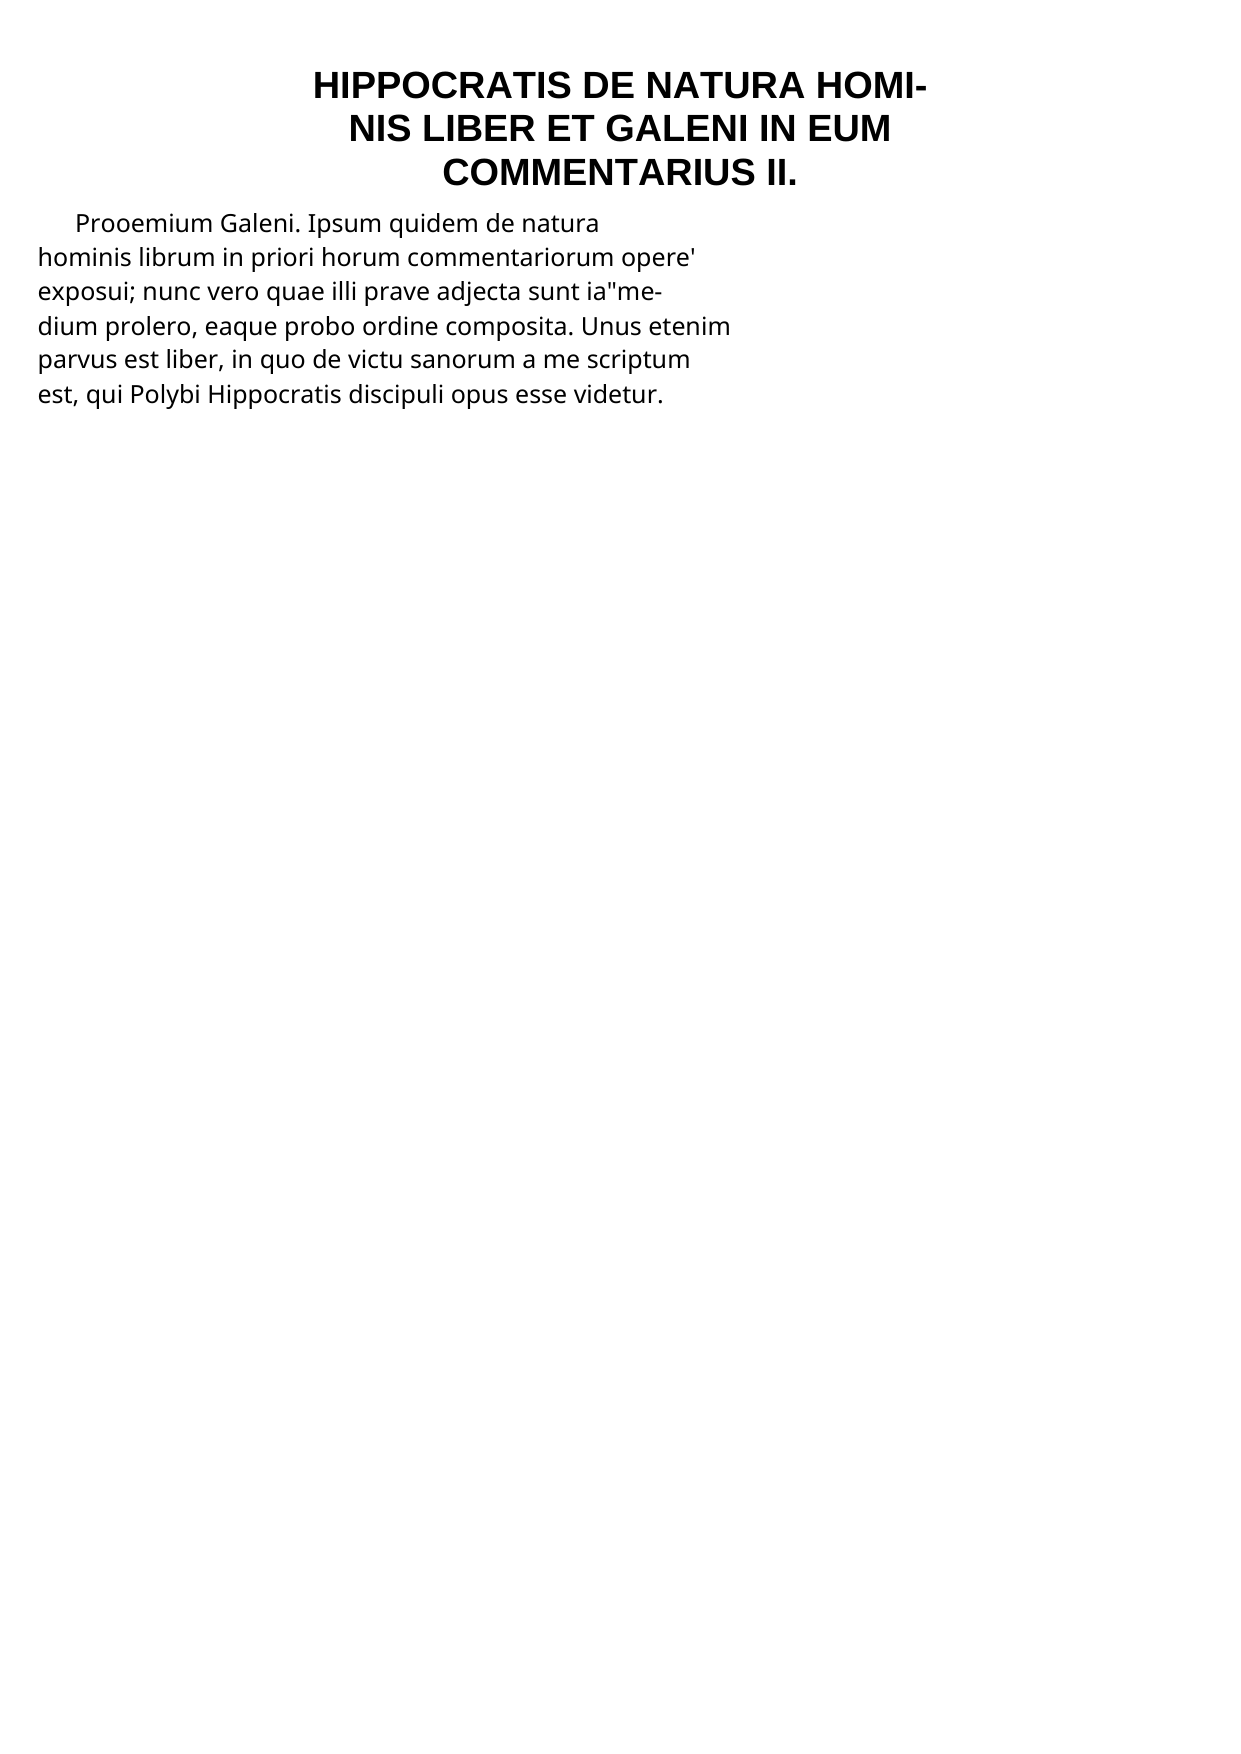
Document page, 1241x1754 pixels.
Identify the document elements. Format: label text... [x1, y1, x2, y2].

subtitle HIPPOCRATIS DE NATURA HOMI- NIS LIBER ET GALENI IN EUM COMMENTARIUS II. [37, 62, 1203, 193]
text Prooemium Galeni. Ipsum quidem de natura hominis librum in priori horum commentariorum opere' exposui; nunc vero quae illi prave adjecta sunt ia"me- dium prolero, eaque probo ordine composita. Unus etenim parvus est liber, in quo de victu sanorum a me scriptum est, qui Polybi Hippocratis discipuli opus esse videtur. [37, 206, 1203, 410]
